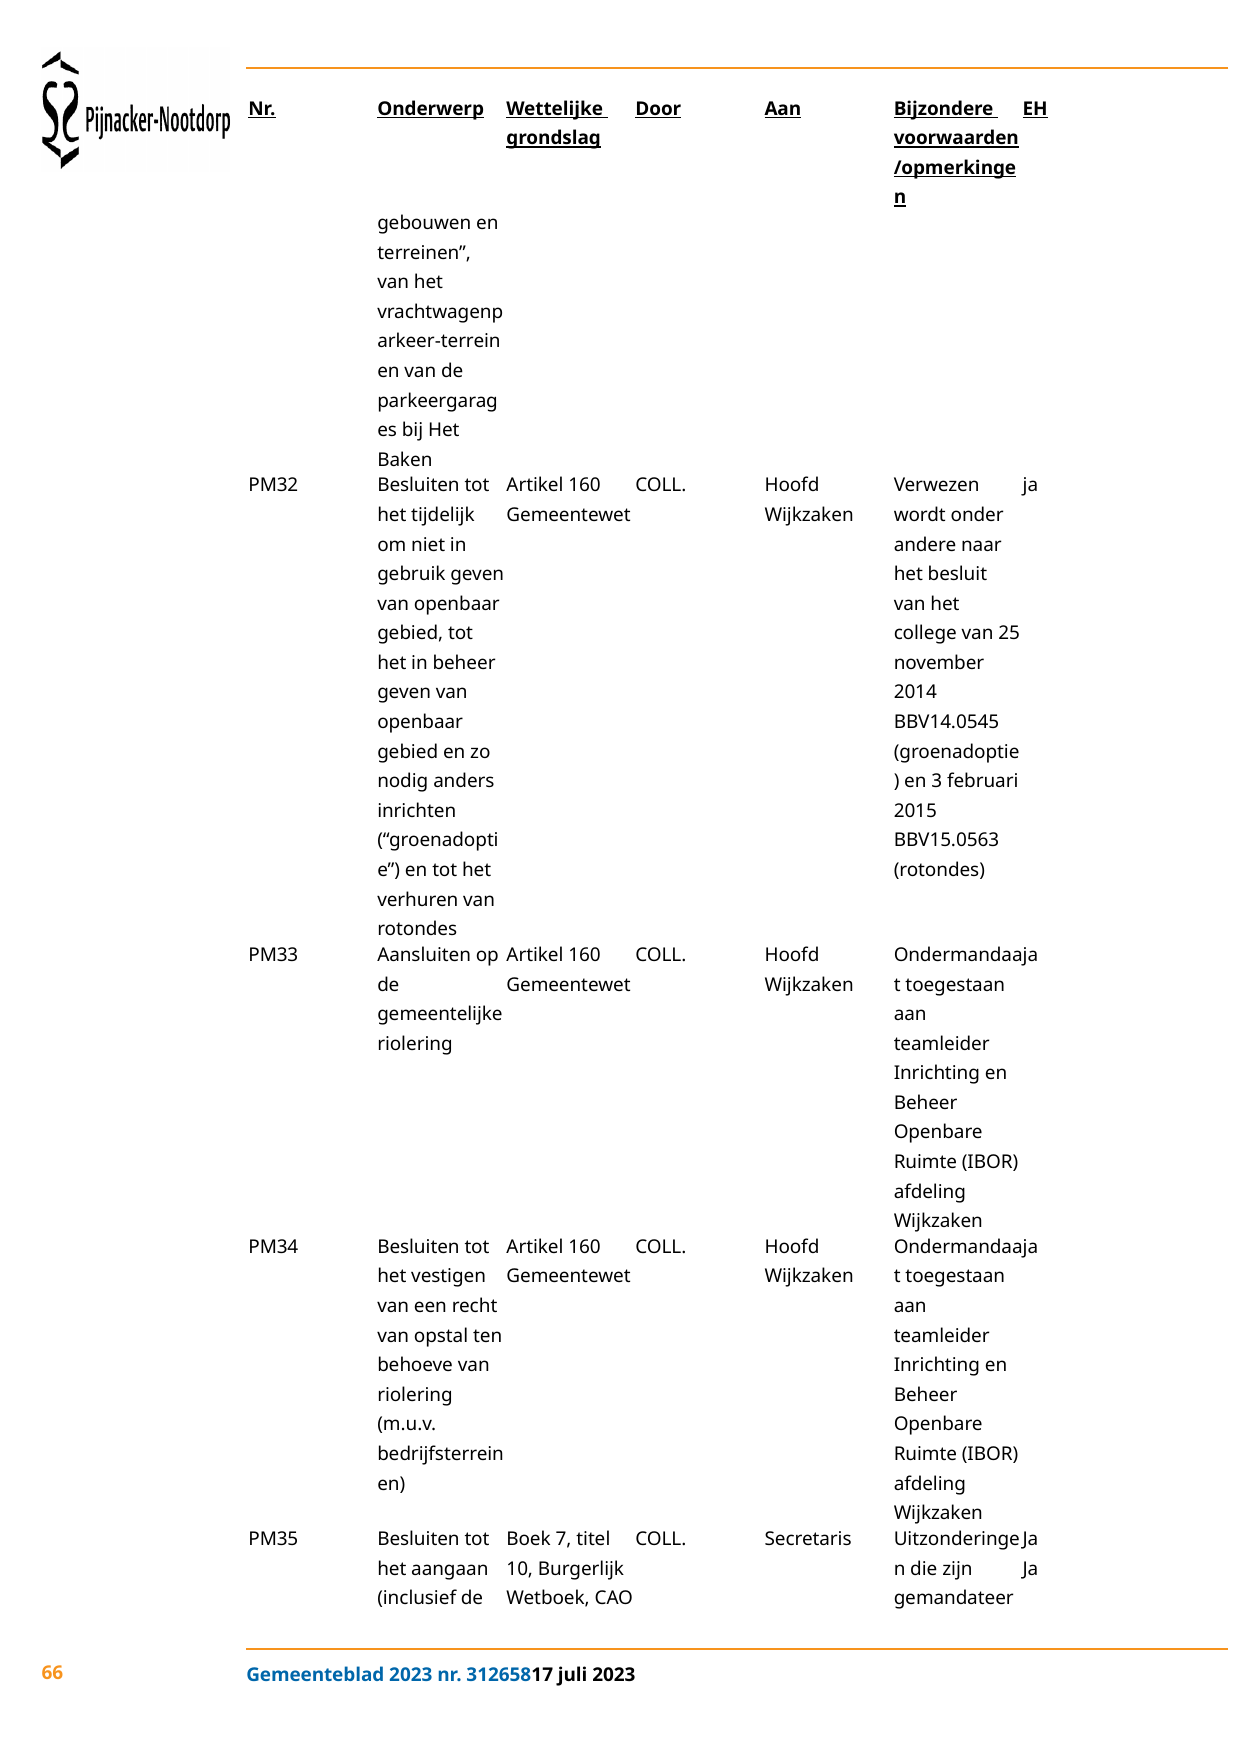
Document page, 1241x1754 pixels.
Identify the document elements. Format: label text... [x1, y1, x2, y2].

table_cell Besluiten tot het aangaan (inclusief de [377, 1525, 506, 1610]
table_header Aan [764, 95, 893, 209]
table_cell PM33 [248, 941, 377, 1233]
table_cell ja [1023, 941, 1152, 1233]
table_cell COLL. [635, 1525, 764, 1610]
table_cell Ondermandaat toegestaan aan teamleider Inrichting en Beheer Openbare Ruimte (IBOR) afdeling Wijkzaken [894, 1233, 1022, 1525]
table_cell [248, 209, 377, 472]
table_header Nr. [248, 95, 377, 209]
table_cell ja [1023, 472, 1152, 941]
table_header Wettelijke grondslag [506, 95, 635, 209]
table_cell [635, 209, 764, 472]
table_cell Aansluiten op de gemeentelijke riolering [377, 941, 506, 1233]
table_cell COLL. [635, 941, 764, 1233]
table_cell [506, 209, 635, 472]
table_header EH [1023, 95, 1152, 209]
table_cell [1023, 209, 1152, 472]
table_cell [764, 209, 893, 472]
table_cell Boek 7, titel 10, Burgerlijk Wetboek, CAO [506, 1525, 635, 1610]
table_header Onderwerp [377, 95, 506, 209]
table_cell Ondermandaat toegestaan aan teamleider Inrichting en Beheer Openbare Ruimte (IBOR) afdeling Wijkzaken [894, 941, 1022, 1233]
table_cell Besluiten tot het tijdelijk om niet in gebruik geven van openbaar gebied, tot het in beheer geven van openbaar gebied en zo nodig anders inrichten (“groenadoptie”) en tot het verhuren van rotondes [377, 472, 506, 941]
table_cell PM32 [248, 472, 377, 941]
table_cell Artikel 160 Gemeentewet [506, 472, 635, 941]
table_header Door [635, 95, 764, 209]
picture [41, 47, 231, 172]
table_cell PM35 [248, 1525, 377, 1610]
table_cell [894, 209, 1022, 472]
table_cell COLL. [635, 472, 764, 941]
table_cell Hoofd Wijkzaken [764, 472, 893, 941]
table_cell gebouwen en terreinen”, van het vrachtwagenparkeer-terrein en van de parkeergarages bij Het Baken [377, 209, 506, 472]
table_cell Artikel 160 Gemeentewet [506, 1233, 635, 1525]
table_cell PM34 [248, 1233, 377, 1525]
table_cell Hoofd Wijkzaken [764, 941, 893, 1233]
table_cell Hoofd Wijkzaken [764, 1233, 893, 1525]
table_cell Artikel 160 Gemeentewet [506, 941, 635, 1233]
table_cell Verwezen wordt onder andere naar het besluit van het college van 25 november 2014 BBV14.0545 (groenadoptie) en 3 februari 2015 BBV15.0563 (rotondes) [894, 472, 1022, 941]
table_cell Besluiten tot het vestigen van een recht van opstal ten behoeve van riolering (m.u.v. bedrijfsterreinen) [377, 1233, 506, 1525]
table_cell COLL. [635, 1233, 764, 1525]
table_cell ja [1023, 1233, 1152, 1525]
table_header Bijzondere voorwaarden/opmerkingen [894, 95, 1022, 209]
table_cell Secretaris [764, 1525, 893, 1610]
table_cell Ja Ja [1023, 1525, 1152, 1610]
table_cell Uitzonderingen die zijn gemandateer [894, 1525, 1022, 1610]
